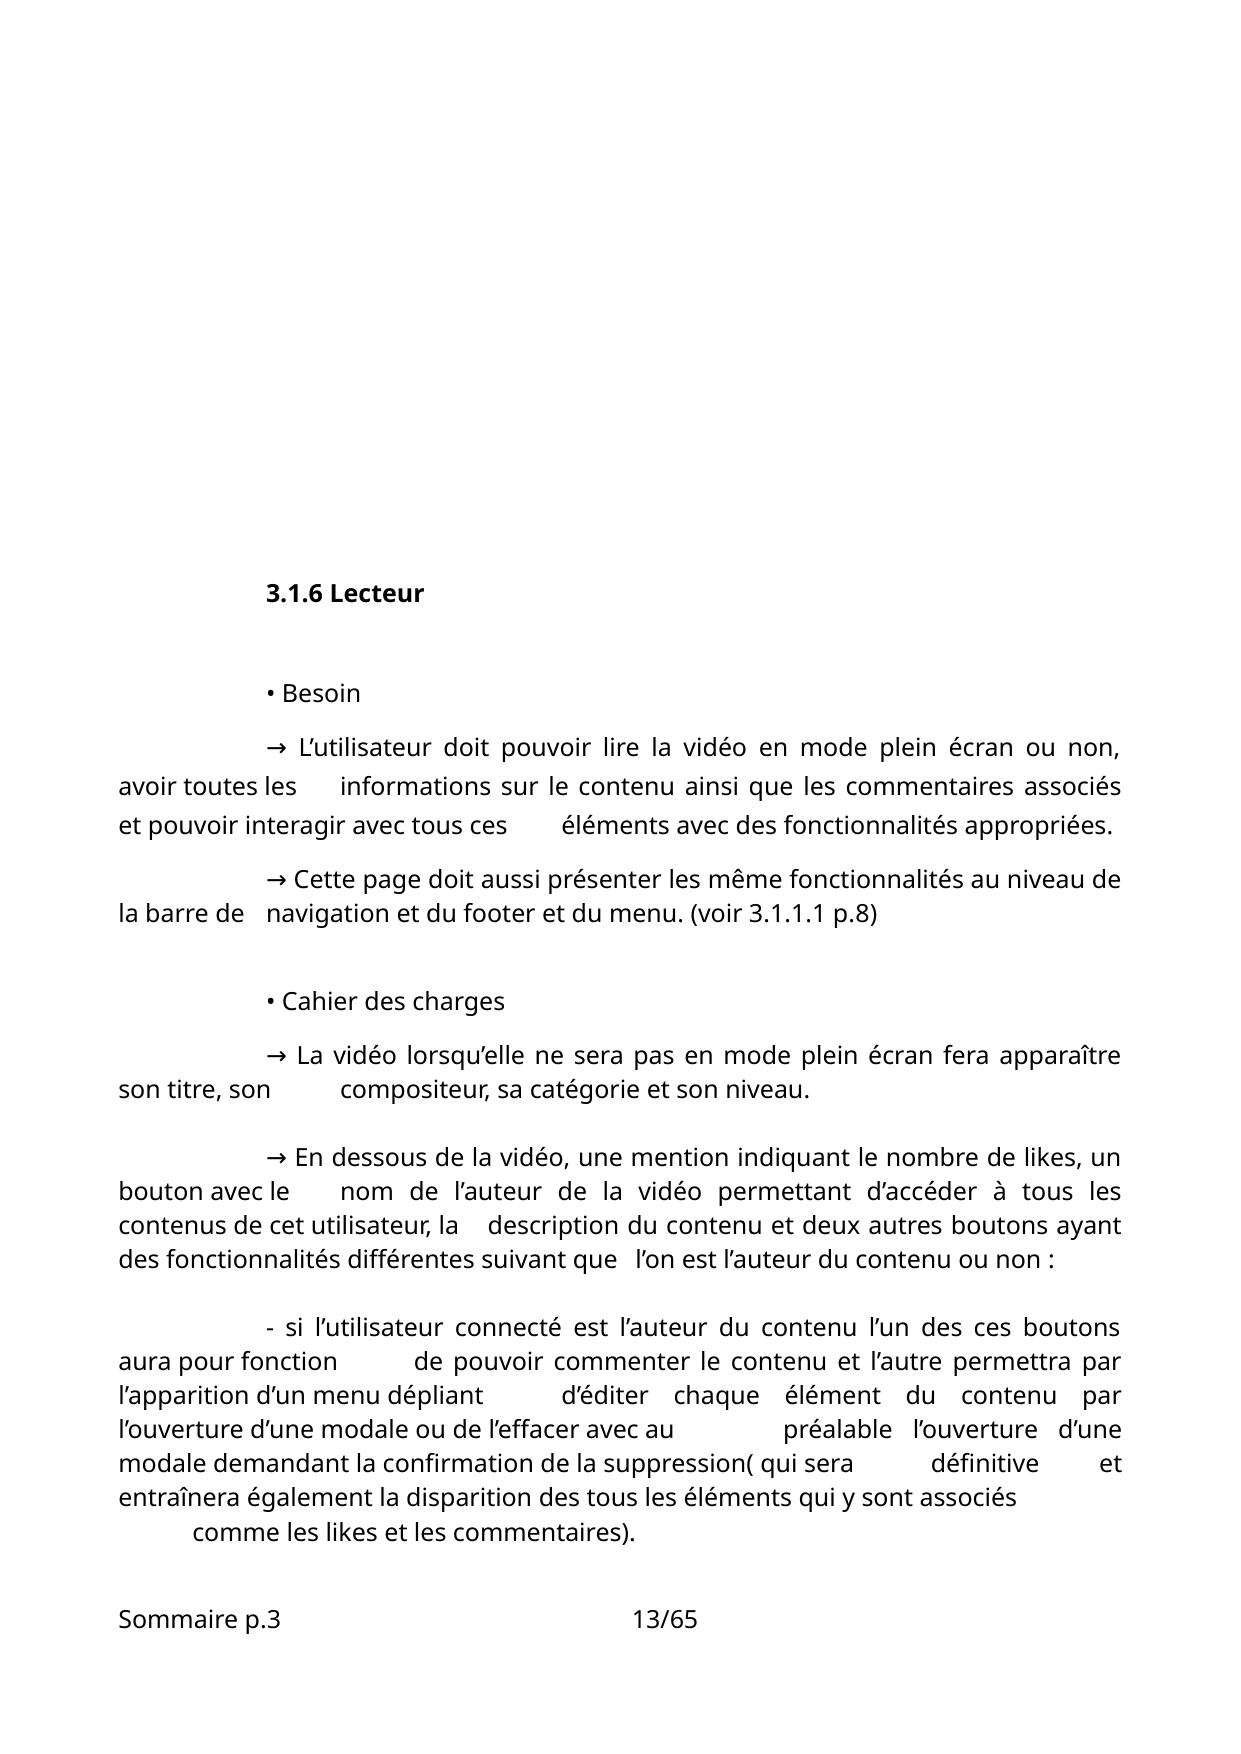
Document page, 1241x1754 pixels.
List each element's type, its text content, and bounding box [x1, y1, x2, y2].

text → L’utilisateur doit pouvoir lire la vidéo en mode plein écran ou non, avoir toutes les informations sur le contenu ainsi que les commentaires associés et pouvoir interagir avec tous ces éléments avec des fonctionnalités appropriées. [118, 729, 1122, 842]
text → La vidéo lorsqu’elle ne sera pas en mode plein écran fera apparaître son titre, son compositeur, sa catégorie et son niveau. [118, 1037, 1122, 1105]
text • Cahier des charges [118, 983, 1122, 1018]
text → Cette page doit aussi présenter les même fonctionnalités au niveau de la barre de navigation et du footer et du menu. (voir 3.1.1.1 p.7) [118, 862, 1122, 930]
text → En dessous de la vidéo, une mention indiquant le nombre de likes, un bouton avec le nom de l’auteur de la vidéo permettant d’accéder à tous les contenus de cet utilisateur, la description du contenu et deux autres boutons ayant des fonctionnalités différentes suivant que l’on est l’auteur du contenu ou non : [118, 1139, 1122, 1276]
text - si l’utilisateur connecté est l’auteur du contenu l’un des ces boutons aura pour fonction de pouvoir commenter le contenu et l’autre permettra par l’apparition d’un menu dépliant d’éditer chaque élément du contenu par l’ouverture d’une modale ou de l’effacer avec au préalable l’ouverture d’une modale demandant la confirmation de la suppression( qui sera définitive et entraînera également la disparition des tous les éléments qui y sont associés comme les likes et les commentaires). [118, 1310, 1122, 1548]
subtitle 3.1.6 Lecteur [118, 576, 1122, 609]
text • Besoin [118, 676, 1122, 710]
